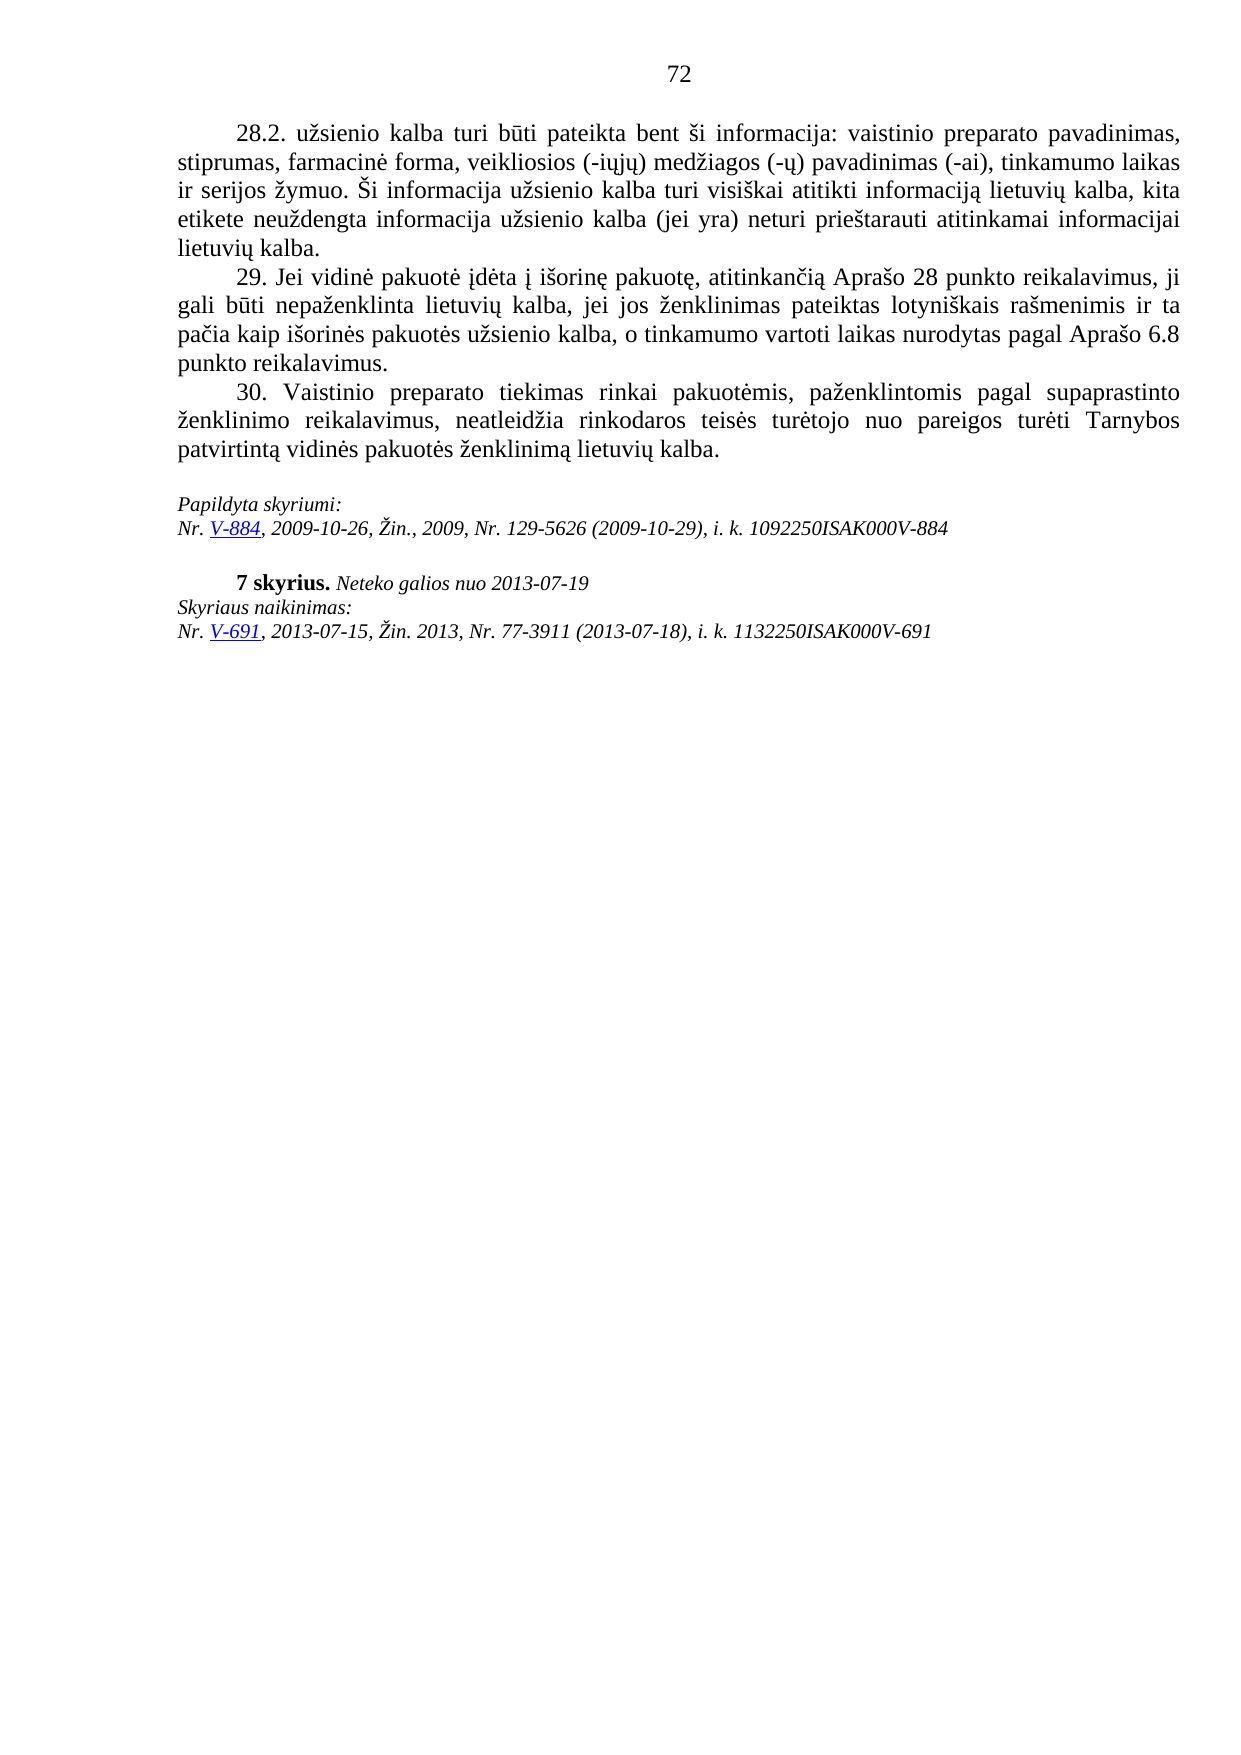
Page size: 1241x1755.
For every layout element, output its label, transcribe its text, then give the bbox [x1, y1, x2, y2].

text 7 skyrius. Neteko galios nuo 2013-07-19 [177, 569, 1181, 595]
text Papildyta skyriumi: [177, 492, 1181, 516]
text Nr. V-884, 2009-10-26, Žin., 2009, Nr. 129-5626 (2009-10-29), i. k. 1092250ISAK000V-884 [177, 516, 1181, 540]
text 30. Vaistinio preparato tiekimas rinkai pakuotėmis, paženklintomis pagal supaprastinto ženklinimo reikalavimus, neatleidžia rinkodaros teisės turėtojo nuo pareigos turėti Tarnybos patvirtintą vidinės pakuotės ženklinimą lietuvių kalba. [177, 377, 1181, 463]
text 28.2. užsienio kalba turi būti pateikta bent ši informacija: vaistinio preparato pavadinimas, stiprumas, farmacinė forma, veikliosios (-iųjų) medžiagos (-ų) pavadinimas (-ai), tinkamumo laikas ir serijos žymuo. Ši informacija užsienio kalba turi visiškai atitikti informaciją lietuvių kalba, kita etikete neuždengta informacija užsienio kalba (jei yra) neturi prieštarauti atitinkamai informacijai lietuvių kalba. [177, 118, 1181, 262]
text 29. Jei vidinė pakuotė įdėta į išorinę pakuotę, atitinkančią Aprašo 28 punkto reikalavimus, ji gali būti nepaženklinta lietuvių kalba, jei jos ženklinimas pateiktas lotyniškais rašmenimis ir ta pačia kaip išorinės pakuotės užsienio kalba, o tinkamumo vartoti laikas nurodytas pagal Aprašo 6.8 punkto reikalavimus. [177, 262, 1181, 377]
text Nr. V-691, 2013-07-15, Žin. 2013, Nr. 77-3911 (2013-07-18), i. k. 1132250ISAK000V-691 [177, 619, 1181, 643]
text Skyriaus naikinimas: [177, 595, 1181, 619]
